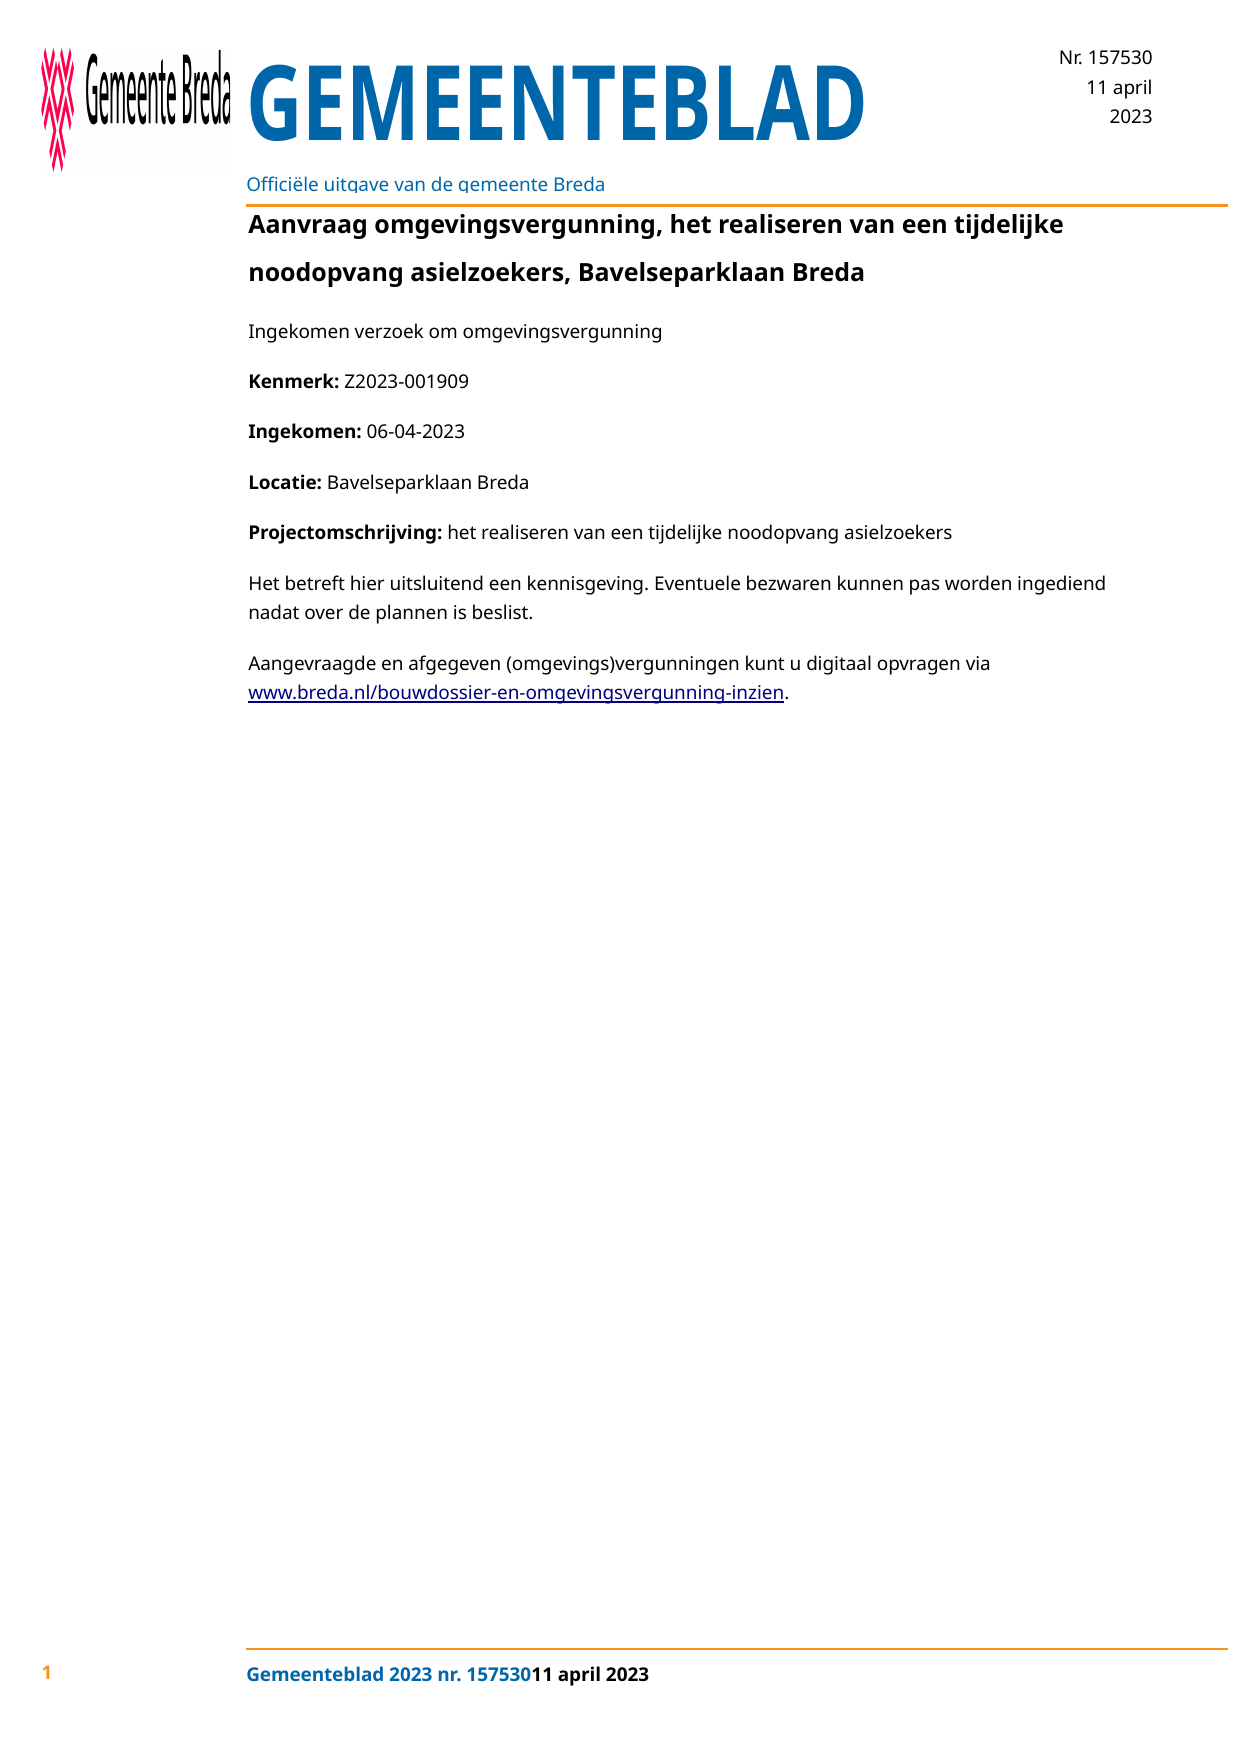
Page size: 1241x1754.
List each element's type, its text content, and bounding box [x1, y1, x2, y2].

text Projectomschrijving: het realiseren van een tijdelijke noodopvang asielzoekers [248, 519, 1152, 545]
text Aangevraagde en afgegeven (omgevings)vergunningen kunt u digitaal opvragen via www.breda.nl/bouwdossier-en-omgevingsvergunning-inzien. [248, 650, 1152, 705]
picture [41, 47, 231, 172]
text Ingekomen: 06-04-2023 [248, 419, 1152, 444]
text Kenmerk: Z2023-001909 [248, 368, 1152, 394]
text Aanvraag omgevingsvergunning, het realiseren van een tijdelijke noodopvang asielzoekers, Bavelseparklaan Breda [248, 207, 1152, 288]
text Ingekomen verzoek om omgevingsvergunning [248, 318, 1152, 344]
text Locatie: Bavelseparklaan Breda [248, 469, 1152, 495]
text Het betreft hier uitsluitend een kennisgeving. Eventuele bezwaren kunnen pas worden ingediend nadat over de plannen is beslist. [248, 570, 1152, 625]
